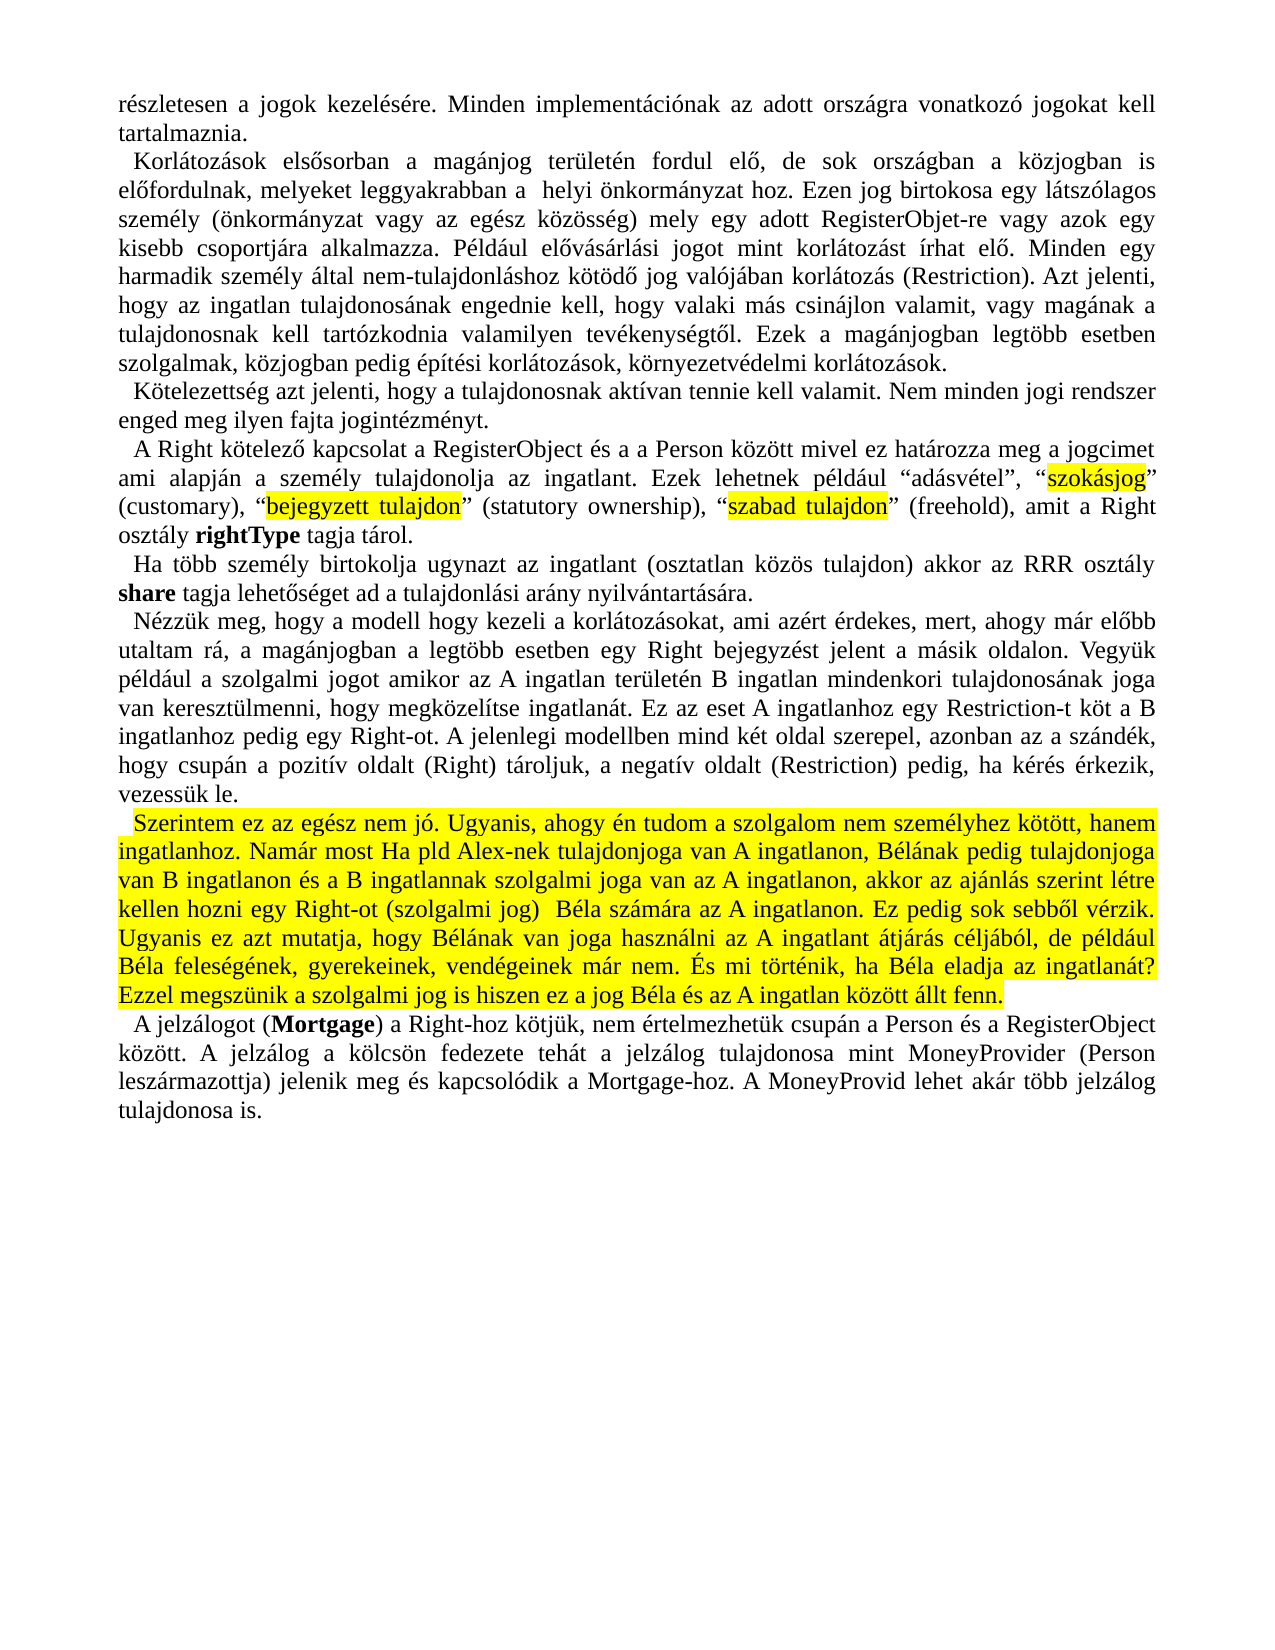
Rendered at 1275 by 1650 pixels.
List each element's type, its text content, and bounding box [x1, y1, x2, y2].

text Ha több személy birtokolja ugynazt az ingatlant (osztatlan közös tulajdon) akkor az RRR osztály share tagja lehetőséget ad a tulajdonlási arány nyilvántartására. [118, 549, 1157, 606]
text A jelzálogot (Mortgage) a Right-hoz kötjük, nem értelmezhetük csupán a Person és a RegisterObject között. A jelzálog a kölcsön fedezete tehát a jelzálog tulajdonosa mint MoneyProvider (Person leszármazottja) jelenik meg és kapcsolódik a Mortgage-hoz. A MoneyProvid lehet akár több jelzálog tulajdonosa is. [118, 1009, 1157, 1124]
text Szerintem ez az egész nem jó. Ugyanis, ahogy én tudom a szolgalom nem személyhez kötött, hanem ingatlanhoz. Namár most Ha pld Alex-nek tulajdonjoga van A ingatlanon, Bélának pedig tulajdonjoga van B ingatlanon és a B ingatlannak szolgalmi joga van az A ingatlanon, akkor az ajánlás szerint létre kellen hozni egy Right-ot (szolgalmi jog) Béla számára az A ingatlanon. Ez pedig sok sebből vérzik. Ugyanis ez azt mutatja, hogy Bélának van joga használni az A ingatlant átjárás céljából, de például Béla feleségének, gyerekeinek, vendégeinek már nem. És mi történik, ha Béla eladja az ingatlanát? Ezzel megszünik a szolgalmi jog is hiszen ez a jog Béla és az A ingatlan között állt fenn. [118, 808, 1157, 1009]
text Nézzük meg, hogy a modell hogy kezeli a korlátozásokat, ami azért érdekes, mert, ahogy már előbb utaltam rá, a magánjogban a legtöbb esetben egy Right bejegyzést jelent a másik oldalon. Vegyük például a szolgalmi jogot amikor az A ingatlan területén B ingatlan mindenkori tulajdonosának joga van keresztülmenni, hogy megközelítse ingatlanát. Ez az eset A ingatlanhoz egy Restriction-t köt a B ingatlanhoz pedig egy Right-ot. A jelenlegi modellben mind két oldal szerepel, azonban az a szándék, hogy csupán a pozitív oldalt (Right) tároljuk, a negatív oldalt (Restriction) pedig, ha kérés érkezik, vezessük le. [118, 606, 1157, 808]
text A Right kötelező kapcsolat a RegisterObject és a a Person között mivel ez határozza meg a jogcimet ami alapján a személy tulajdonolja az ingatlant. Ezek lehetnek például “adásvétel”, “szokásjog” (customary), “bejegyzett tulajdon” (statutory ownership), “szabad tulajdon” (freehold), amit a Right osztály rightType tagja tárol. [118, 434, 1157, 549]
text részletesen a jogok kezelésére. Minden implementációnak az adott országra vonatkozó jogokat kell tartalmaznia. [118, 89, 1157, 146]
text Kötelezettség azt jelenti, hogy a tulajdonosnak aktívan tennie kell valamit. Nem minden jogi rendszer enged meg ilyen fajta jogintézményt. [118, 376, 1157, 434]
text Korlátozások elsősorban a magánjog területén fordul elő, de sok országban a közjogban is előfordulnak, melyeket leggyakrabban a helyi önkormányzat hoz. Ezen jog birtokosa egy látszólagos személy (önkormányzat vagy az egész közösség) mely egy adott RegisterObjet-re vagy azok egy kisebb csoportjára alkalmazza. Például elővásárlási jogot mint korlátozást írhat elő. Minden egy harmadik személy által nem-tulajdonláshoz kötödő jog valójában korlátozás (Restriction). Azt jelenti, hogy az ingatlan tulajdonosának engednie kell, hogy valaki más csinájlon valamit, vagy magának a tulajdonosnak kell tartózkodnia valamilyen tevékenységtől. Ezek a magánjogban legtöbb esetben szolgalmak, közjogban pedig építési korlátozások, környezetvédelmi korlátozások. [118, 146, 1157, 376]
